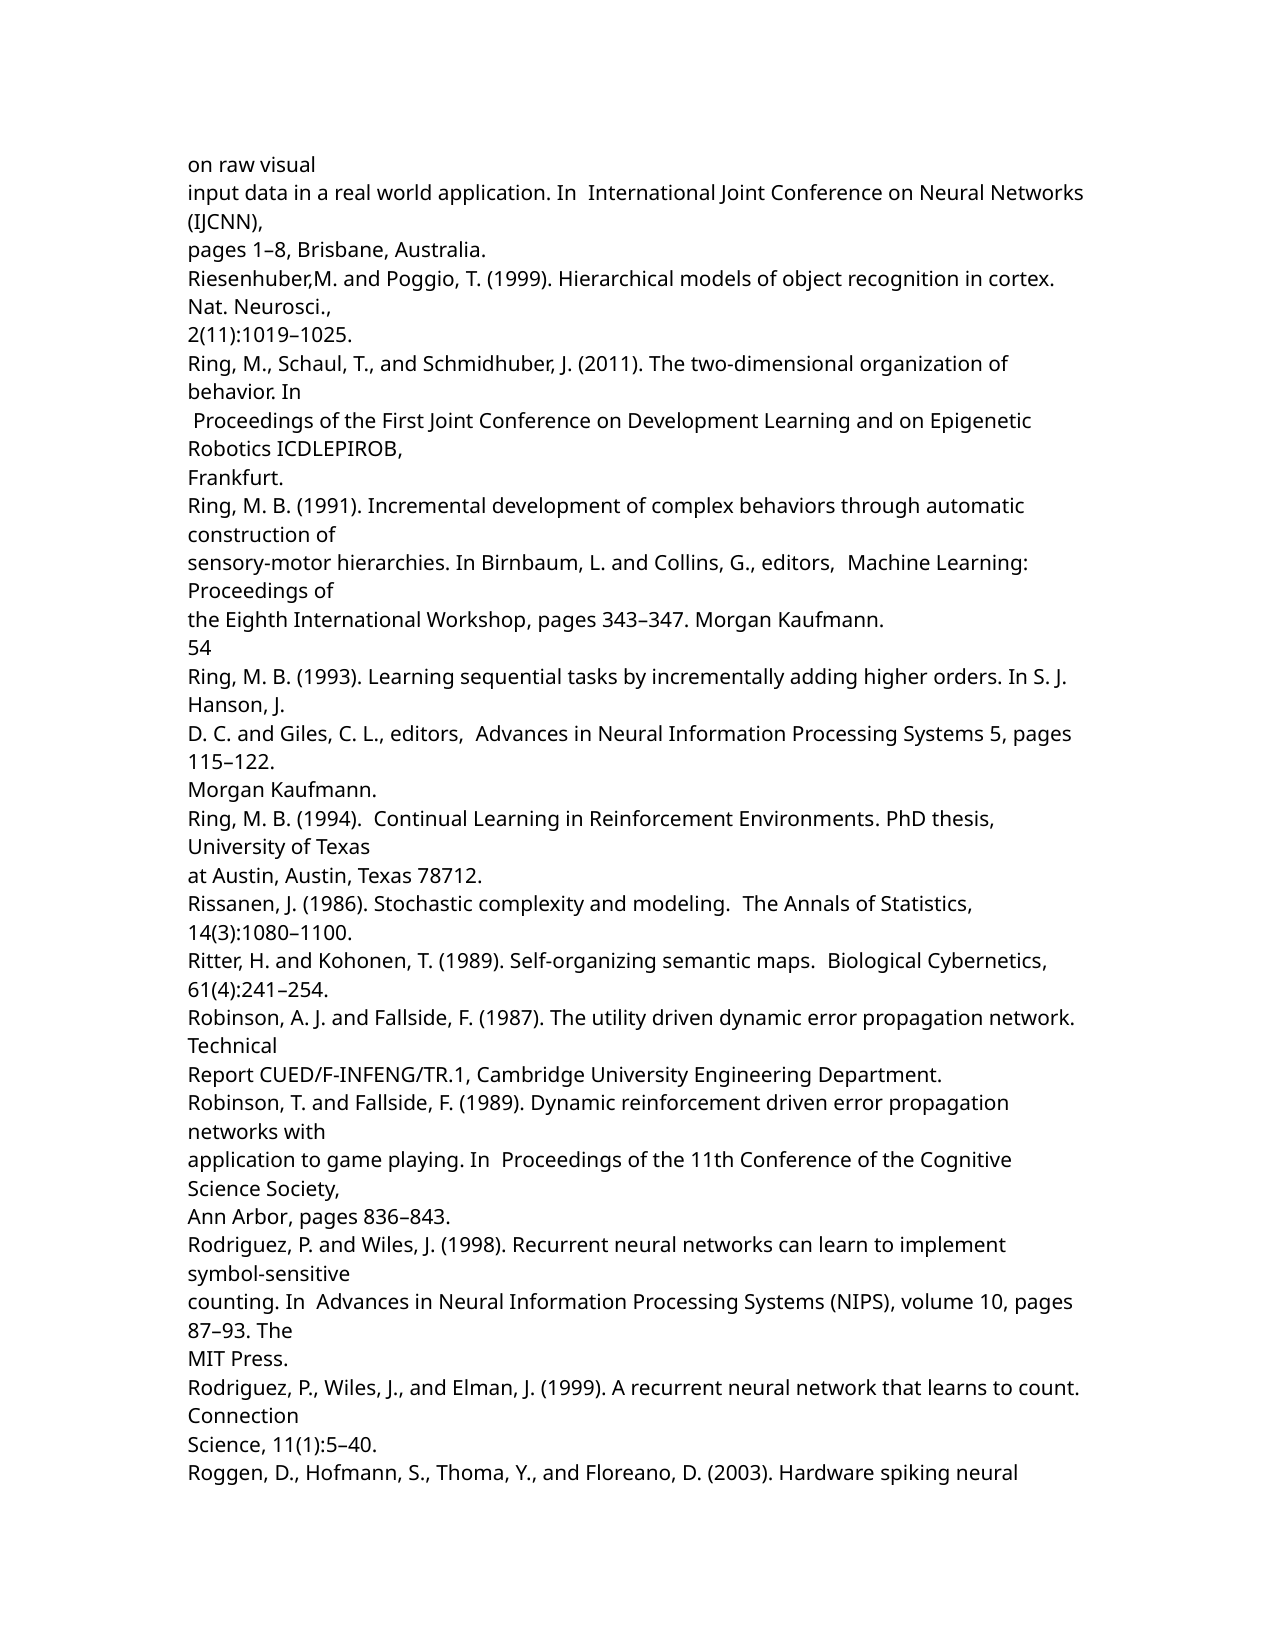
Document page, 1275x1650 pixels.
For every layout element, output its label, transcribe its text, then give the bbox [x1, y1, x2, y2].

text Ring, M. B. (1991). Incremental development of complex behaviors through automatic construction of [187, 491, 1087, 548]
text application to game playing. In Proceedings of the 11th Conference of the Cognitive Science Society, [187, 1145, 1087, 1202]
text Ritter, H. and Kohonen, T. (1989). Self-organizing semantic maps. Biological Cybernetics, 61(4):241–254. [187, 946, 1087, 1003]
text Riesenhuber,M. and Poggio, T. (1999). Hierarchical models of object recognition in cortex. Nat. Neurosci., [187, 264, 1087, 321]
text Frankfurt. [187, 463, 1087, 491]
text Rodriguez, P. and Wiles, J. (1998). Recurrent neural networks can learn to implement symbol-sensitive [187, 1231, 1087, 1287]
text Robinson, T. and Fallside, F. (1989). Dynamic reinforcement driven error propagation networks with [187, 1088, 1087, 1145]
text Rissanen, J. (1986). Stochastic complexity and modeling. The Annals of Statistics, 14(3):1080–1100. [187, 889, 1087, 946]
text Roggen, D., Hofmann, S., Thoma, Y., and Floreano, D. (2003). Hardware spiking neural [187, 1458, 1087, 1487]
text the Eighth International Workshop, pages 343–347. Morgan Kaufmann. [187, 605, 1087, 633]
text Proceedings of the First Joint Conference on Development Learning and on Epigenetic Robotics ICDLEPIROB, [187, 406, 1087, 463]
text Science, 11(1):5–40. [187, 1430, 1087, 1458]
text MIT Press. [187, 1344, 1087, 1373]
text at Austin, Austin, Texas 78712. [187, 861, 1087, 889]
text Ann Arbor, pages 836–843. [187, 1202, 1087, 1231]
text Rodriguez, P., Wiles, J., and Elman, J. (1999). A recurrent neural network that learns to count. Connection [187, 1373, 1087, 1430]
text counting. In Advances in Neural Information Processing Systems (NIPS), volume 10, pages 87–93. The [187, 1287, 1087, 1344]
text input data in a real world application. In International Joint Conference on Neural Networks (IJCNN), [187, 178, 1087, 235]
text D. C. and Giles, C. L., editors, Advances in Neural Information Processing Systems 5, pages 115–122. [187, 719, 1087, 776]
text Ring, M. B. (1994). Continual Learning in Reinforcement Environments. PhD thesis, University of Texas [187, 804, 1087, 861]
text Robinson, A. J. and Fallside, F. (1987). The utility driven dynamic error propagation network. Technical [187, 1003, 1087, 1060]
text 54 [187, 633, 1087, 662]
text Report CUED/F-INFENG/TR.1, Cambridge University Engineering Department. [187, 1060, 1087, 1088]
text on raw visual [187, 150, 1087, 178]
text sensory-motor hierarchies. In Birnbaum, L. and Collins, G., editors, Machine Learning: Proceedings of [187, 548, 1087, 605]
text 2(11):1019–1025. [187, 321, 1087, 349]
text pages 1–8, Brisbane, Australia. [187, 235, 1087, 264]
text Ring, M. B. (1993). Learning sequential tasks by incrementally adding higher orders. In S. J. Hanson, J. [187, 662, 1087, 719]
text Morgan Kaufmann. [187, 776, 1087, 804]
text Ring, M., Schaul, T., and Schmidhuber, J. (2011). The two-dimensional organization of behavior. In [187, 349, 1087, 406]
